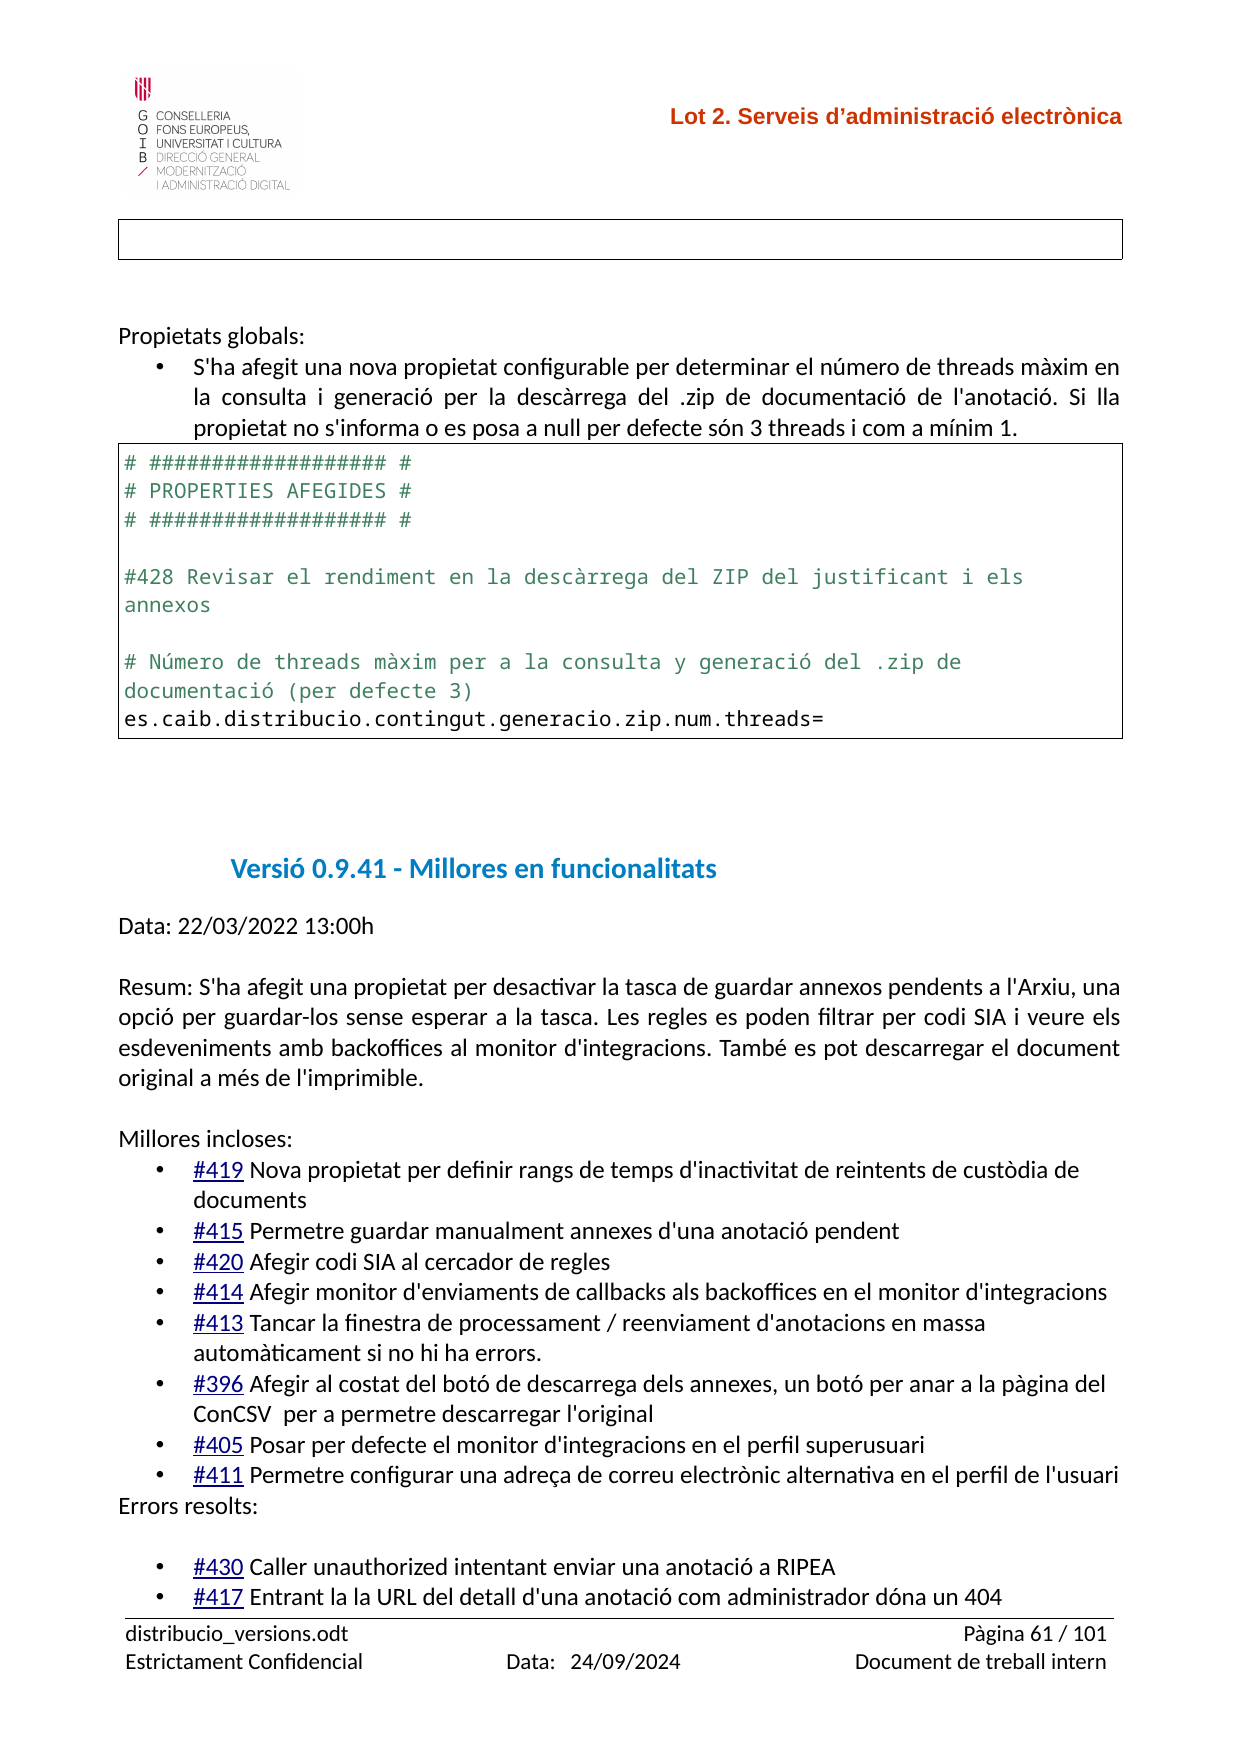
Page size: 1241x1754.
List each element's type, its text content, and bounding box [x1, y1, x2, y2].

list #430 Caller unauthorized intentant enviar una anotació a RIPEA [156, 1551, 1122, 1581]
list #413 Tancar la finestra de processament / reenviament d'anotacions en massa automàticament si no hi ha errors. [156, 1307, 1122, 1368]
list #420 Afegir codi SIA al cercador de regles [156, 1246, 1122, 1276]
text Propietats globals: [118, 320, 1122, 351]
table_header [119, 220, 1122, 259]
list #396 Afegir al costat del botó de descarrega dels annexes, un botó per anar a la pàgina del ConCSV per a permetre descarregar l'original [156, 1368, 1122, 1429]
text Millores incloses: [118, 1123, 1122, 1154]
list #405 Posar per defecte el monitor d'integracions en el perfil superusuari [156, 1429, 1122, 1459]
list #417 Entrant la la URL del detall d'una anotació com administrador dóna un 404 [156, 1581, 1122, 1612]
text Data: 22/03/2022 13:00h [118, 910, 1122, 940]
text Resum: S'ha afegit una propietat per desactivar la tasca de guardar annexos pendents a l'Arxiu, una opció per guardar-los sense esperar a la tasca. Les regles es poden filtrar per codi SIA i veure els esdeveniments amb backoffices al monitor d'integracions. També es pot descarregar el document original a més de l'imprimible. [118, 971, 1122, 1093]
table_header # ################### # # PROPERTIES AFEGIDES # # ################### # #428 Revisar el rendiment en la descàrrega del ZIP del justificant i els annexos # Número de threads màxim per a la consulta y generació del .zip de documentació (per defecte 3) es.caib.distribucio.contingut.generacio.zip.num.threads= [119, 444, 1122, 738]
subtitle Versió 0.9.41 - Millores en funcionalitats [153, 851, 1122, 886]
list #414 Afegir monitor d'enviaments de callbacks als backoffices en el monitor d'integracions [156, 1276, 1122, 1307]
text Errors resolts: [118, 1490, 1122, 1520]
picture [126, 70, 299, 197]
list #411 Permetre configurar una adreça de correu electrònic alternativa en el perfil de l'usuari [156, 1459, 1122, 1490]
list #419 Nova propietat per definir rangs de temps d'inactivitat de reintents de custòdia de documents [156, 1154, 1122, 1215]
list #415 Permetre guardar manualment annexes d'una anotació pendent [156, 1215, 1122, 1246]
list S'ha afegit una nova propietat configurable per determinar el número de threads màxim en la consulta i generació per la descàrrega del .zip de documentació de l'anotació. Si lla propietat no s'informa o es posa a null per defecte són 3 threads i com a mínim 1. [156, 351, 1122, 442]
